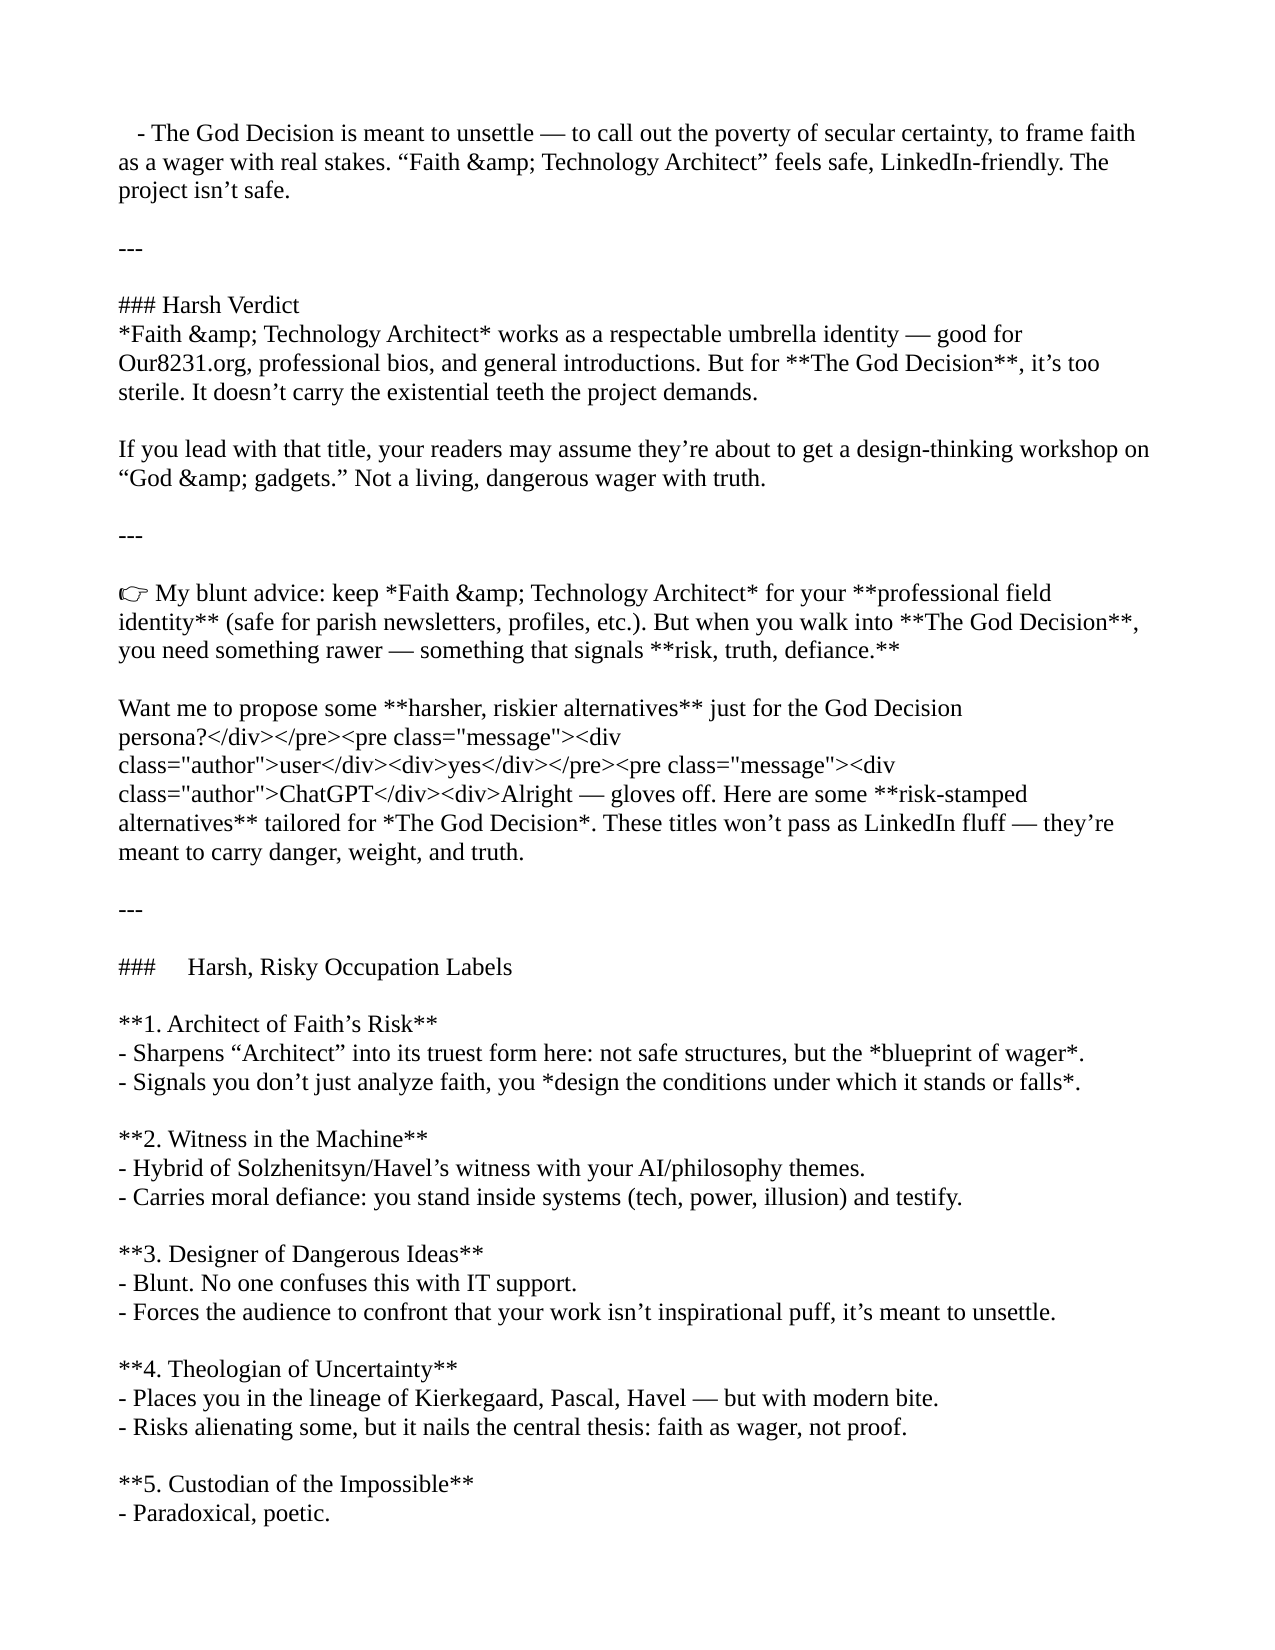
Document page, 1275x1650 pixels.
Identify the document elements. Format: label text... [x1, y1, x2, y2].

text --- [118, 521, 1157, 549]
text - Hybrid of Solzhenitsyn/Havel’s witness with your AI/philosophy themes. [118, 1153, 1157, 1182]
text - Paradoxical, poetic. [118, 1498, 1157, 1527]
text - Risks alienating some, but it nails the central thesis: faith as wager, not proof. [118, 1412, 1157, 1441]
text --- [118, 894, 1157, 923]
text - Carries moral defiance: you stand inside systems (tech, power, illusion) and testify. [118, 1182, 1157, 1211]
text - Sharpens “Architect” into its truest form here: not safe structures, but the *blueprint of wager*. [118, 1038, 1157, 1067]
text - Signals you don’t just analyze faith, you *design the conditions under which it stands or falls*. [118, 1067, 1157, 1096]
text **4. Theologian of Uncertainty** [118, 1354, 1157, 1383]
text **2. Witness in the Machine** [118, 1124, 1157, 1153]
text **3. Designer of Dangerous Ideas** [118, 1239, 1157, 1268]
text 👉 My blunt advice: keep *Faith &amp; Technology Architect* for your **professional field identity** (safe for parish newsletters, profiles, etc.). But when you walk into **The God Decision**, you need something rawer — something that signals **risk, truth, defiance.** [118, 578, 1157, 664]
text If you lead with that title, your readers may assume they’re about to get a design-thinking workshop on “God &amp; gadgets.” Not a living, dangerous wager with truth. [118, 434, 1157, 492]
text ### 🔥 Harsh, Risky Occupation Labels [118, 952, 1157, 981]
text Want me to propose some **harsher, riskier alternatives** just for the God Decision persona?</div></pre><pre class="message"><div class="author">user</div><div>yes</div></pre><pre class="message"><div class="author">ChatGPT</div><div>Alright — gloves off. Here are some **risk-stamped alternatives** tailored for *The God Decision*. These titles won’t pass as LinkedIn fluff — they’re meant to carry danger, weight, and truth. [118, 693, 1157, 866]
text --- [118, 233, 1157, 262]
text ### Harsh Verdict [118, 291, 1157, 319]
text **1. Architect of Faith’s Risk** [118, 1009, 1157, 1038]
text - Blunt. No one confuses this with IT support. [118, 1268, 1157, 1297]
text - The God Decision is meant to unsettle — to call out the poverty of secular certainty, to frame faith as a wager with real stakes. “Faith &amp; Technology Architect” feels safe, LinkedIn-friendly. The project isn’t safe. [118, 118, 1157, 204]
text - Forces the audience to confront that your work isn’t inspirational puff, it’s meant to unsettle. [118, 1297, 1157, 1326]
text **5. Custodian of the Impossible** [118, 1469, 1157, 1498]
text *Faith &amp; Technology Architect* works as a respectable umbrella identity — good for Our8231.org, professional bios, and general introductions. But for **The God Decision**, it’s too sterile. It doesn’t carry the existential teeth the project demands. [118, 319, 1157, 406]
text - Places you in the lineage of Kierkegaard, Pascal, Havel — but with modern bite. [118, 1383, 1157, 1412]
